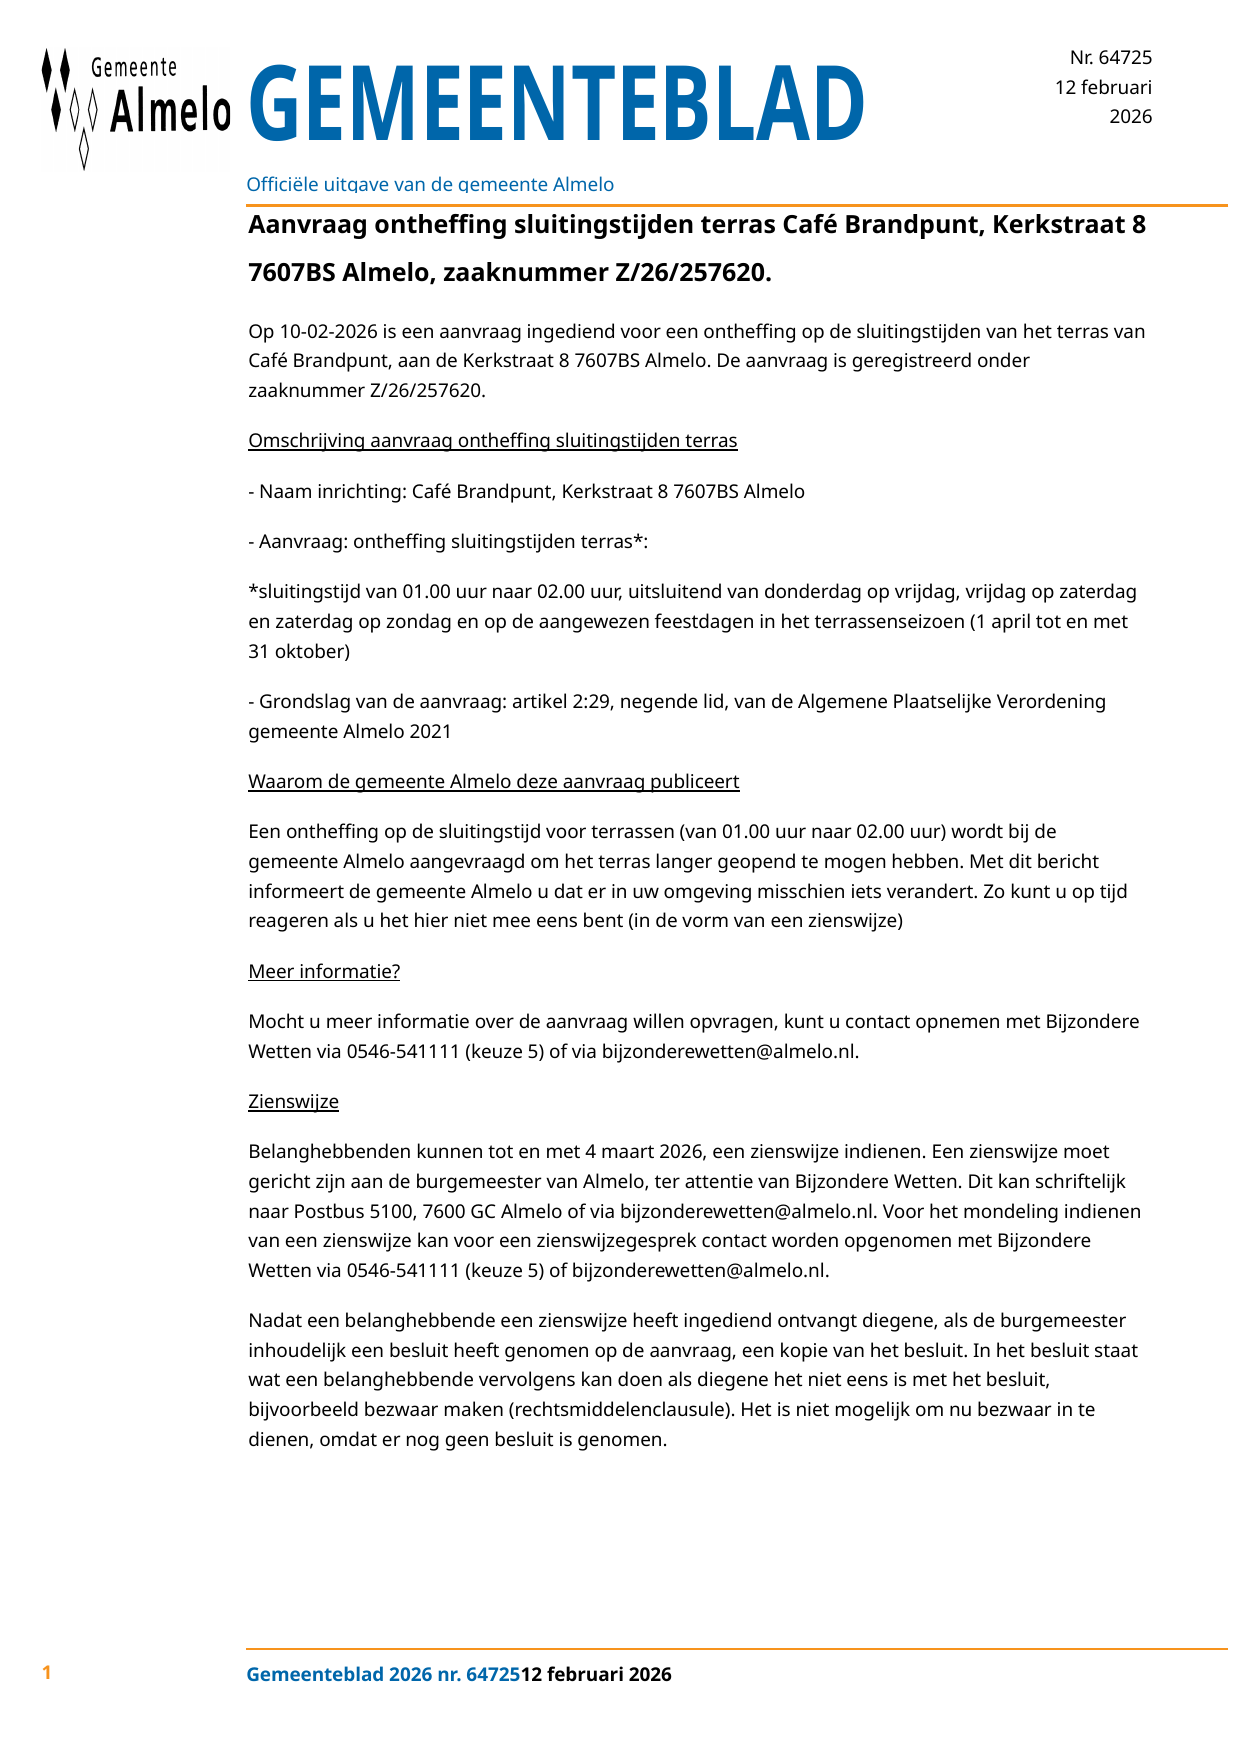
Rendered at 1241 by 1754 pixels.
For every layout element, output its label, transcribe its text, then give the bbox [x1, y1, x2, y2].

text *sluitingstijd van 01.00 uur naar 02.00 uur, uitsluitend van donderdag op vrijdag, vrijdag op zaterdag en zaterdag op zondag en op de aangewezen feestdagen in het terrassenseizoen (1 april tot en met 31 oktober) [248, 579, 1152, 664]
text Een ontheffing op de sluitingstijd voor terrassen (van 01.00 uur naar 02.00 uur) wordt bij de gemeente Almelo aangevraagd om het terras langer geopend te mogen hebben. Met dit bericht informeert de gemeente Almelo u dat er in uw omgeving misschien iets verandert. Zo kunt u op tijd reageren als u het hier niet mee eens bent (in de vorm van een zienswijze) [248, 819, 1152, 933]
text Aanvraag ontheffing sluitingstijden terras Café Brandpunt, Kerkstraat 8 7607BS Almelo, zaaknummer Z/26/257620. [248, 207, 1152, 288]
text Waarom de gemeente Almelo deze aanvraag publiceert [248, 768, 1152, 794]
text Meer informatie? [248, 958, 1152, 984]
picture [41, 47, 231, 172]
text - Naam inrichting: Café Brandpunt, Kerkstraat 8 7607BS Almelo [248, 478, 1152, 504]
text Nadat een belanghebbende een zienswijze heeft ingediend ontvangt diegene, als de burgemeester inhoudelijk een besluit heeft genomen op de aanvraag, een kopie van het besluit. In het besluit staat wat een belanghebbende vervolgens kan doen als diegene het niet eens is met het besluit, bijvoorbeeld bezwaar maken (rechtsmiddelenclausule). Het is niet mogelijk om nu bezwaar in te dienen, omdat er nog geen besluit is genomen. [248, 1307, 1152, 1452]
text Zienswijze [248, 1088, 1152, 1114]
text Op 10-02-2026 is een aanvraag ingediend voor een ontheffing op de sluitingstijden van het terras van Café Brandpunt, aan de Kerkstraat 8 7607BS Almelo. De aanvraag is geregistreerd onder zaaknummer Z/26/257620. [248, 318, 1152, 403]
text Belanghebbenden kunnen tot en met 4 maart 2026, een zienswijze indienen. Een zienswijze moet gericht zijn aan de burgemeester van Almelo, ter attentie van Bijzondere Wetten. Dit kan schriftelijk naar Postbus 5100, 7600 GC Almelo of via bijzonderewetten@almelo.nl. Voor het mondeling indienen van een zienswijze kan voor een zienswijzegesprek contact worden opgenomen met Bijzondere Wetten via 0546-541111 (keuze 5) of bijzonderewetten@almelo.nl. [248, 1139, 1152, 1283]
text Omschrijving aanvraag ontheffing sluitingstijden terras [248, 427, 1152, 453]
text - Grondslag van de aanvraag: artikel 2:29, negende lid, van de Algemene Plaatselijke Verordening gemeente Almelo 2021 [248, 688, 1152, 744]
text - Aanvraag: ontheffing sluitingstijden terras*: [248, 528, 1152, 554]
text Mocht u meer informatie over de aanvraag willen opvragen, kunt u contact opnemen met Bijzondere Wetten via 0546-541111 (keuze 5) of via bijzonderewetten@almelo.nl. [248, 1008, 1152, 1064]
